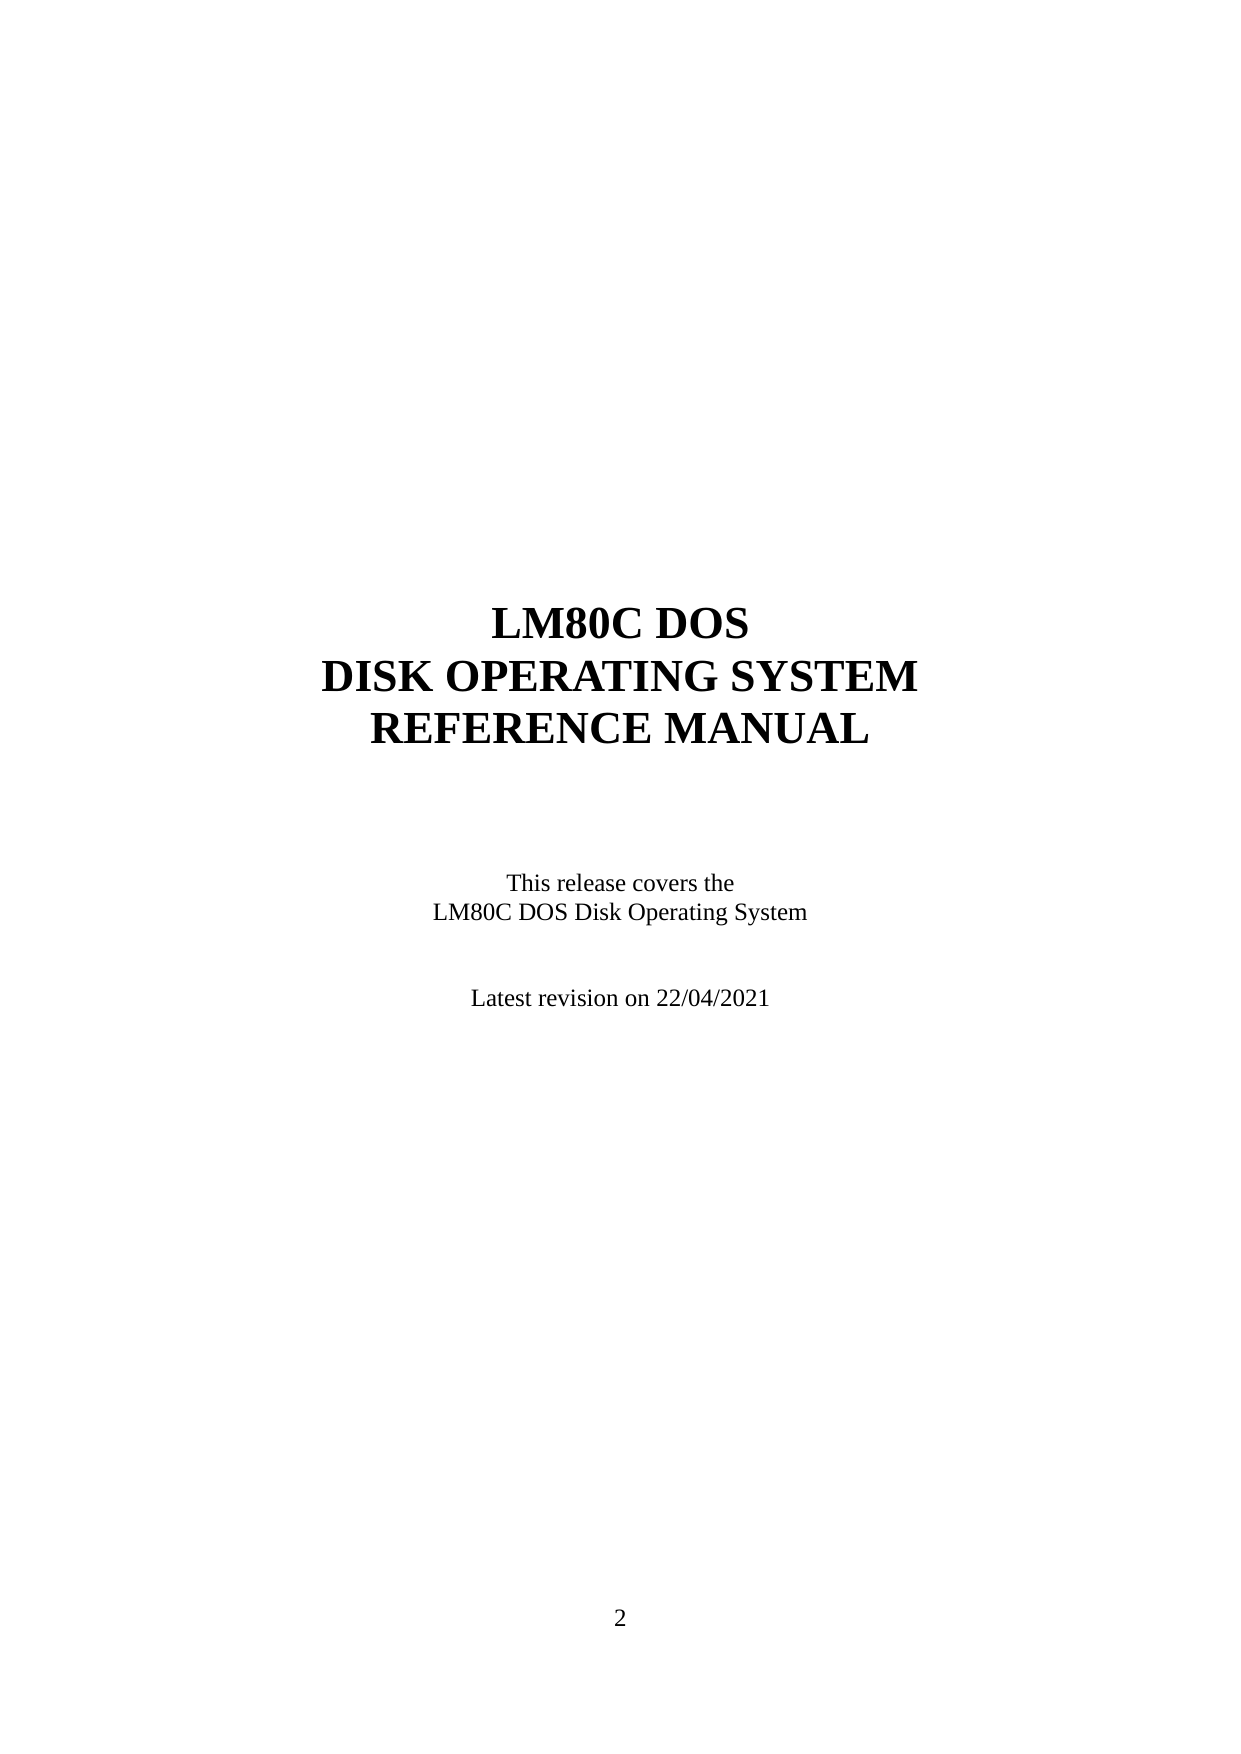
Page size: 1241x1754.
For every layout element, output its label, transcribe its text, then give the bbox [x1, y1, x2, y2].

text LM80C DOS Disk Operating System [121, 897, 1119, 926]
text LM80C DOS [121, 595, 1119, 648]
text This release covers the [121, 868, 1119, 897]
text Latest revision on 22/04/2021 [121, 983, 1119, 1012]
text DISK OPERATING SYSTEM [121, 648, 1119, 701]
text REFERENCE MANUAL [121, 701, 1119, 753]
